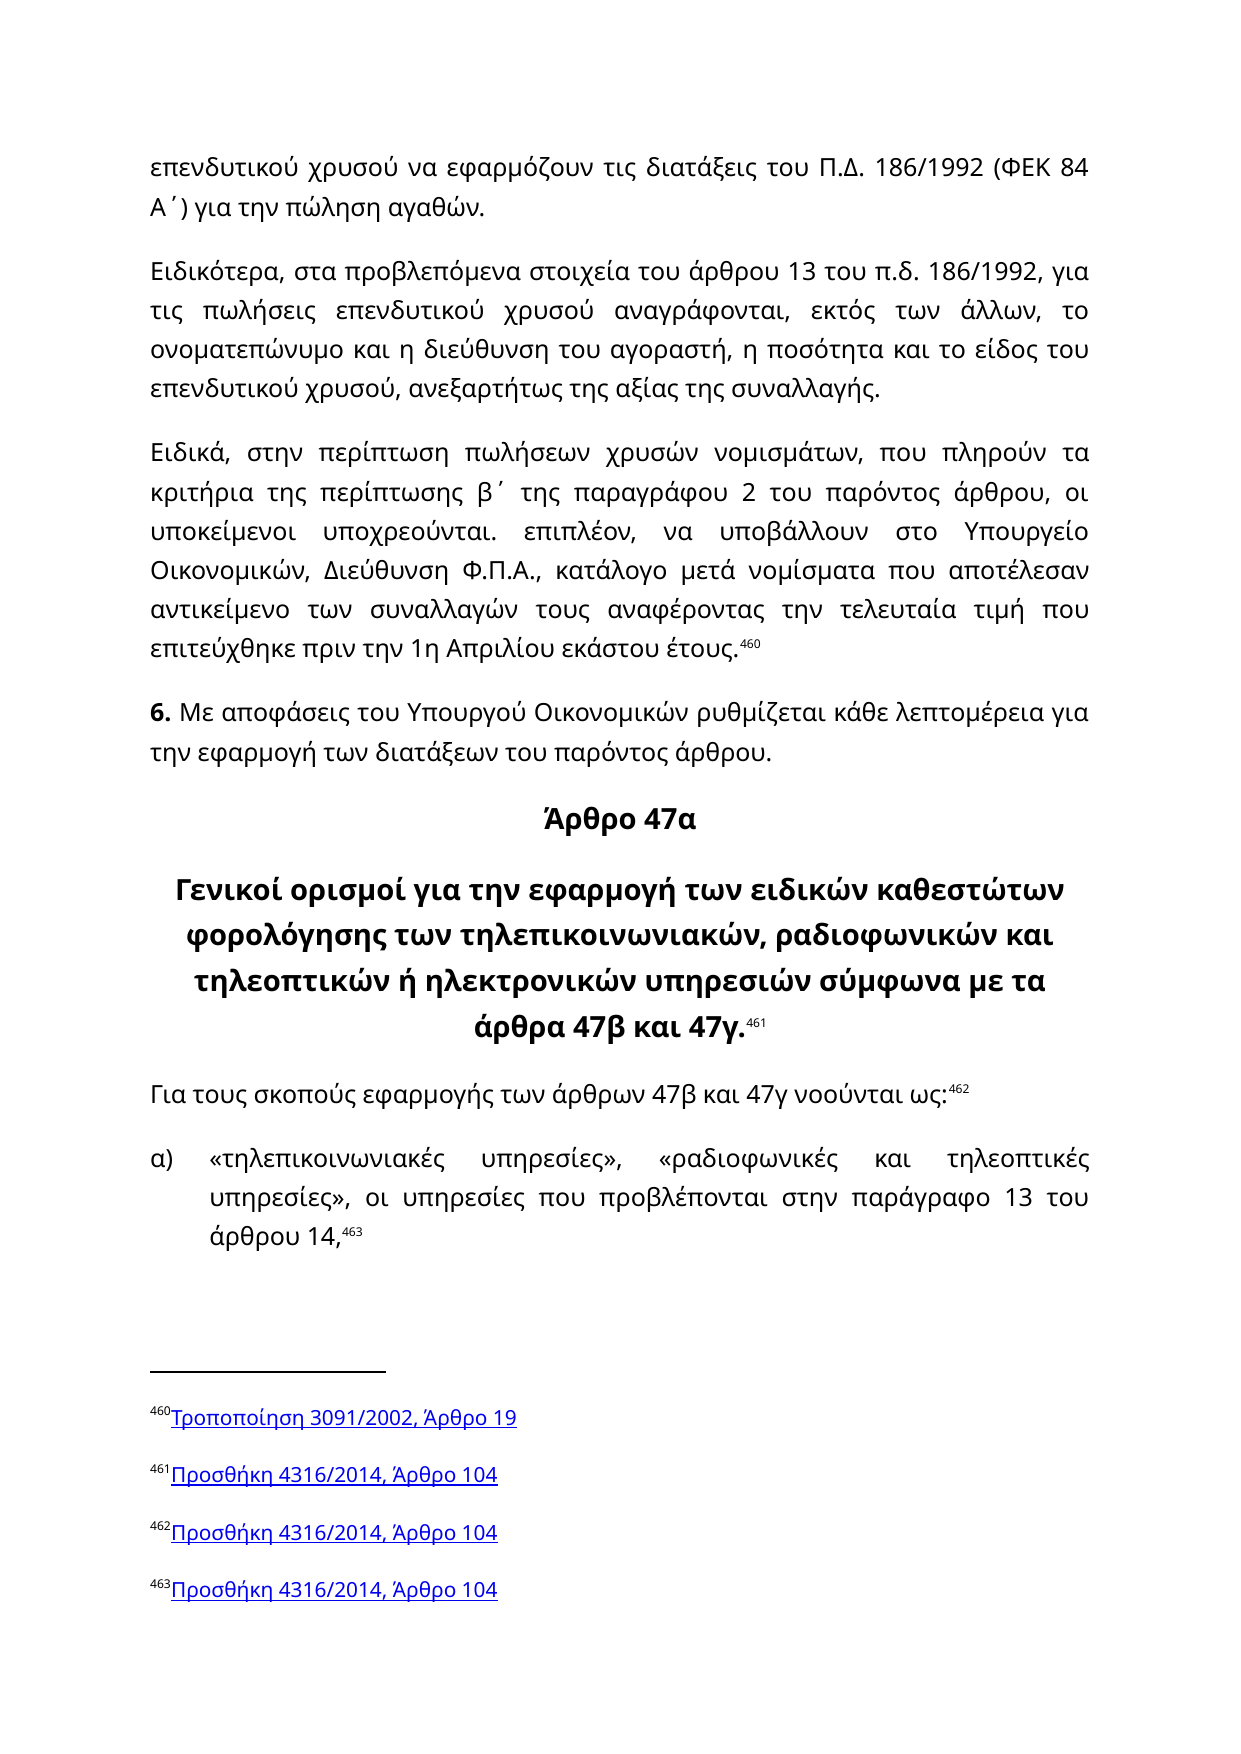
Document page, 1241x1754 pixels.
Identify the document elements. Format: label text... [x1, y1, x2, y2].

text Ειδικότερα, στα προβλεπόμενα στοιχεία του άρθρου 13 του π.δ. 186/1992, για τις πωλήσεις επενδυτικού χρυσού αναγράφονται, εκτός των άλλων, το ονοματεπώνυμο και η διεύθυνση του αγοραστή, η ποσότητα και το είδος του επενδυτικού χρυσού, ανεξαρτήτως της αξίας της συναλλαγής. [150, 253, 1090, 405]
text Προσθήκη 4316/2014, Άρθρο 104 [150, 1460, 1090, 1489]
subtitle Γενικοί ορισμοί για την εφαρμογή των ειδικών καθεστώτων φορολόγησης των τηλεπικοινωνιακών, ραδιοφωνικών και τηλεοπτικών ή ηλεκτρονικών υπηρεσιών σύμφωνα με τα άρθρα 47β και 47γ. [150, 869, 1090, 1046]
list α) «τηλεπικοινωνιακές υπηρεσίες», «ραδιοφωνικές και τηλεοπτικές υπηρεσίες», οι υπηρεσίες που προβλέπονται στην παράγραφο 13 του άρθρου 14, [150, 1141, 1090, 1253]
text Προσθήκη 4316/2014, Άρθρο 104 [150, 1576, 1090, 1604]
text Τροποποίηση 3091/2002, Άρθρο 19 [150, 1403, 1090, 1431]
subtitle Άρθρο 47α [150, 798, 1090, 838]
text Προσθήκη 4316/2014, Άρθρο 104 [150, 1518, 1090, 1546]
text 6. Με αποφάσεις του Υπουργού Οικονομικών ρυθμίζεται κάθε λεπτομέρεια για την εφαρμογή των διατάξεων του παρόντος άρθρου. [150, 695, 1090, 768]
text επενδυτικού χρυσού να εφαρμόζουν τις διατάξεις του Π.Δ. 186/1992 (ΦΕΚ 84 Α΄) για την πώληση αγαθών. [150, 150, 1090, 223]
text Για τους σκοπούς εφαρμογής των άρθρων 47β και 47γ νοούνται ως: [150, 1076, 1090, 1111]
text Ειδικά, στην περίπτωση πωλήσεων χρυσών νομισμάτων, που πληρούν τα κριτήρια της περίπτωσης β΄ της παραγράφου 2 του παρόντος άρθρου, οι υποκείμενοι υποχρεούνται. επιπλέον, να υποβάλλουν στο Υπουργείο Οικονομικών, Διεύθυνση Φ.Π.Α., κατάλογο μετά νομίσματα που αποτέλεσαν αντικείμενο των συναλλαγών τους αναφέροντας την τελευταία τιμή που επιτεύχθηκε πριν την 1η Απριλίου εκάστου έτους. [150, 435, 1090, 665]
